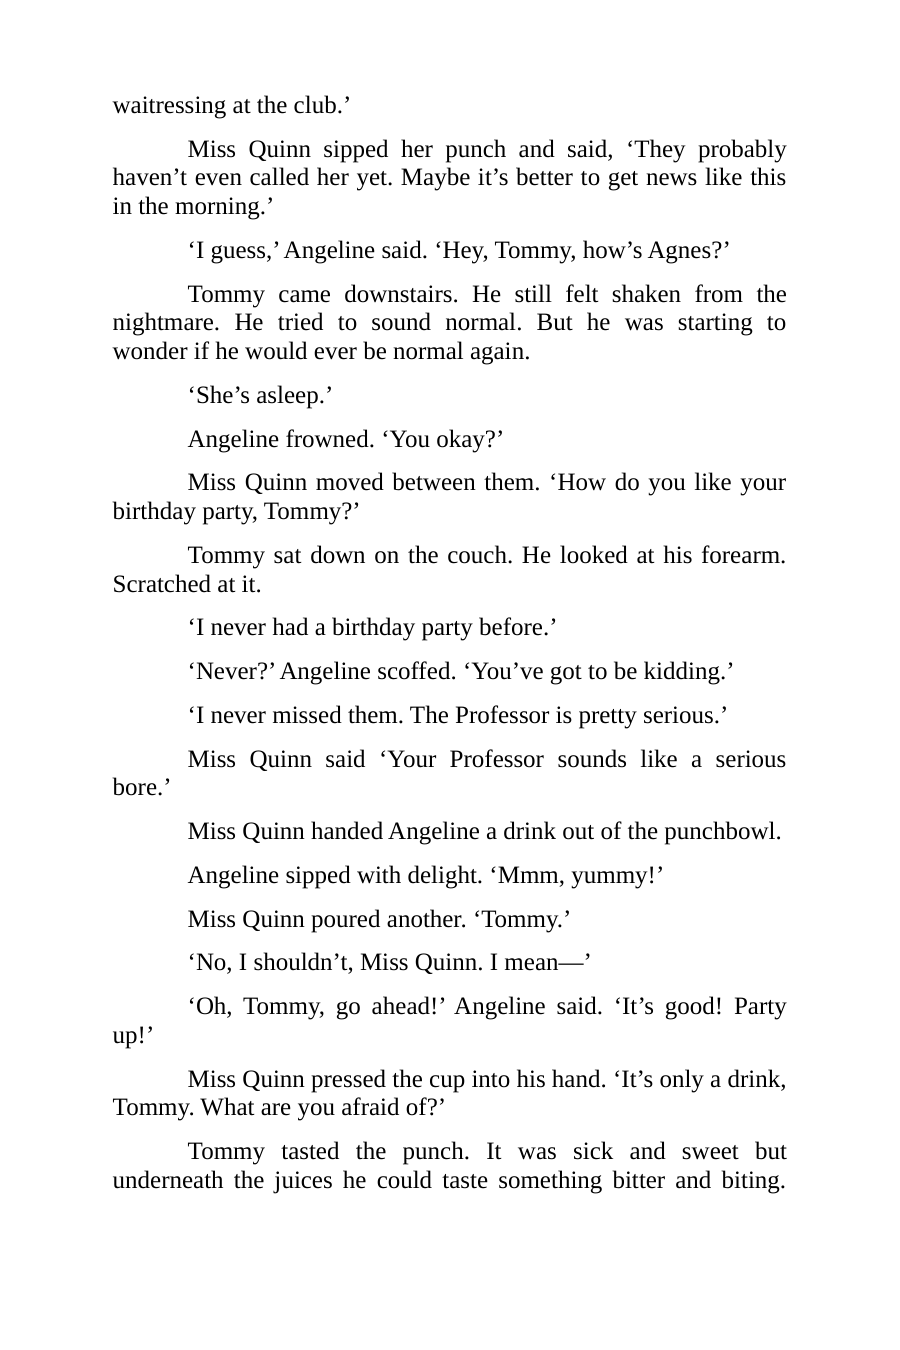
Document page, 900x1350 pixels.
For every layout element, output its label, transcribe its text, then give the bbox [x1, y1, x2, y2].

text waitressing at the club.’ [112, 90, 787, 119]
text ‘She’s asleep.’ [112, 380, 787, 409]
text ‘I never had a birthday party before.’ [112, 612, 787, 641]
text Miss Quinn pressed the cup into his hand. ‘It’s only a drink, Tommy. What are you afraid of?’ [112, 1064, 787, 1121]
text ‘I never missed them. The Professor is pretty serious.’ [112, 700, 787, 729]
text Miss Quinn said ‘Your Professor sounds like a serious bore.’ [112, 744, 787, 801]
text Angeline sipped with delight. ‘Mmm, yummy!’ [112, 860, 787, 889]
text Miss Quinn sipped her punch and said, ‘They probably haven’t even called her yet. Maybe it’s better to get news like this in the morning.’ [112, 134, 787, 220]
text Miss Quinn handed Angeline a drink out of the punchbowl. [112, 816, 787, 845]
text Tommy came downstairs. He still felt shaken from the nightmare. He tried to sound normal. But he was starting to wonder if he would ever be normal again. [112, 279, 787, 365]
text Angeline frowned. ‘You okay?’ [112, 424, 787, 452]
text Tommy sat down on the couch. He looked at his forearm. Scratched at it. [112, 540, 787, 597]
text ‘Oh, Tommy, go ahead!’ Angeline said. ‘It’s good! Party up!’ [112, 991, 787, 1049]
text Miss Quinn moved between them. ‘How do you like your birthday party, Tommy?’ [112, 467, 787, 525]
text Tommy tasted the punch. It was sick and sweet but underneath the juices he could taste something bitter and biting. [112, 1136, 787, 1194]
text ‘No, I shouldn’t, Miss Quinn. I mean—’ [112, 947, 787, 976]
text Miss Quinn poured another. ‘Tommy.’ [112, 904, 787, 932]
text ‘Never?’ Angeline scoffed. ‘You’ve got to be kidding.’ [112, 656, 787, 685]
text ‘I guess,’ Angeline said. ‘Hey, Tommy, how’s Agnes?’ [112, 235, 787, 264]
